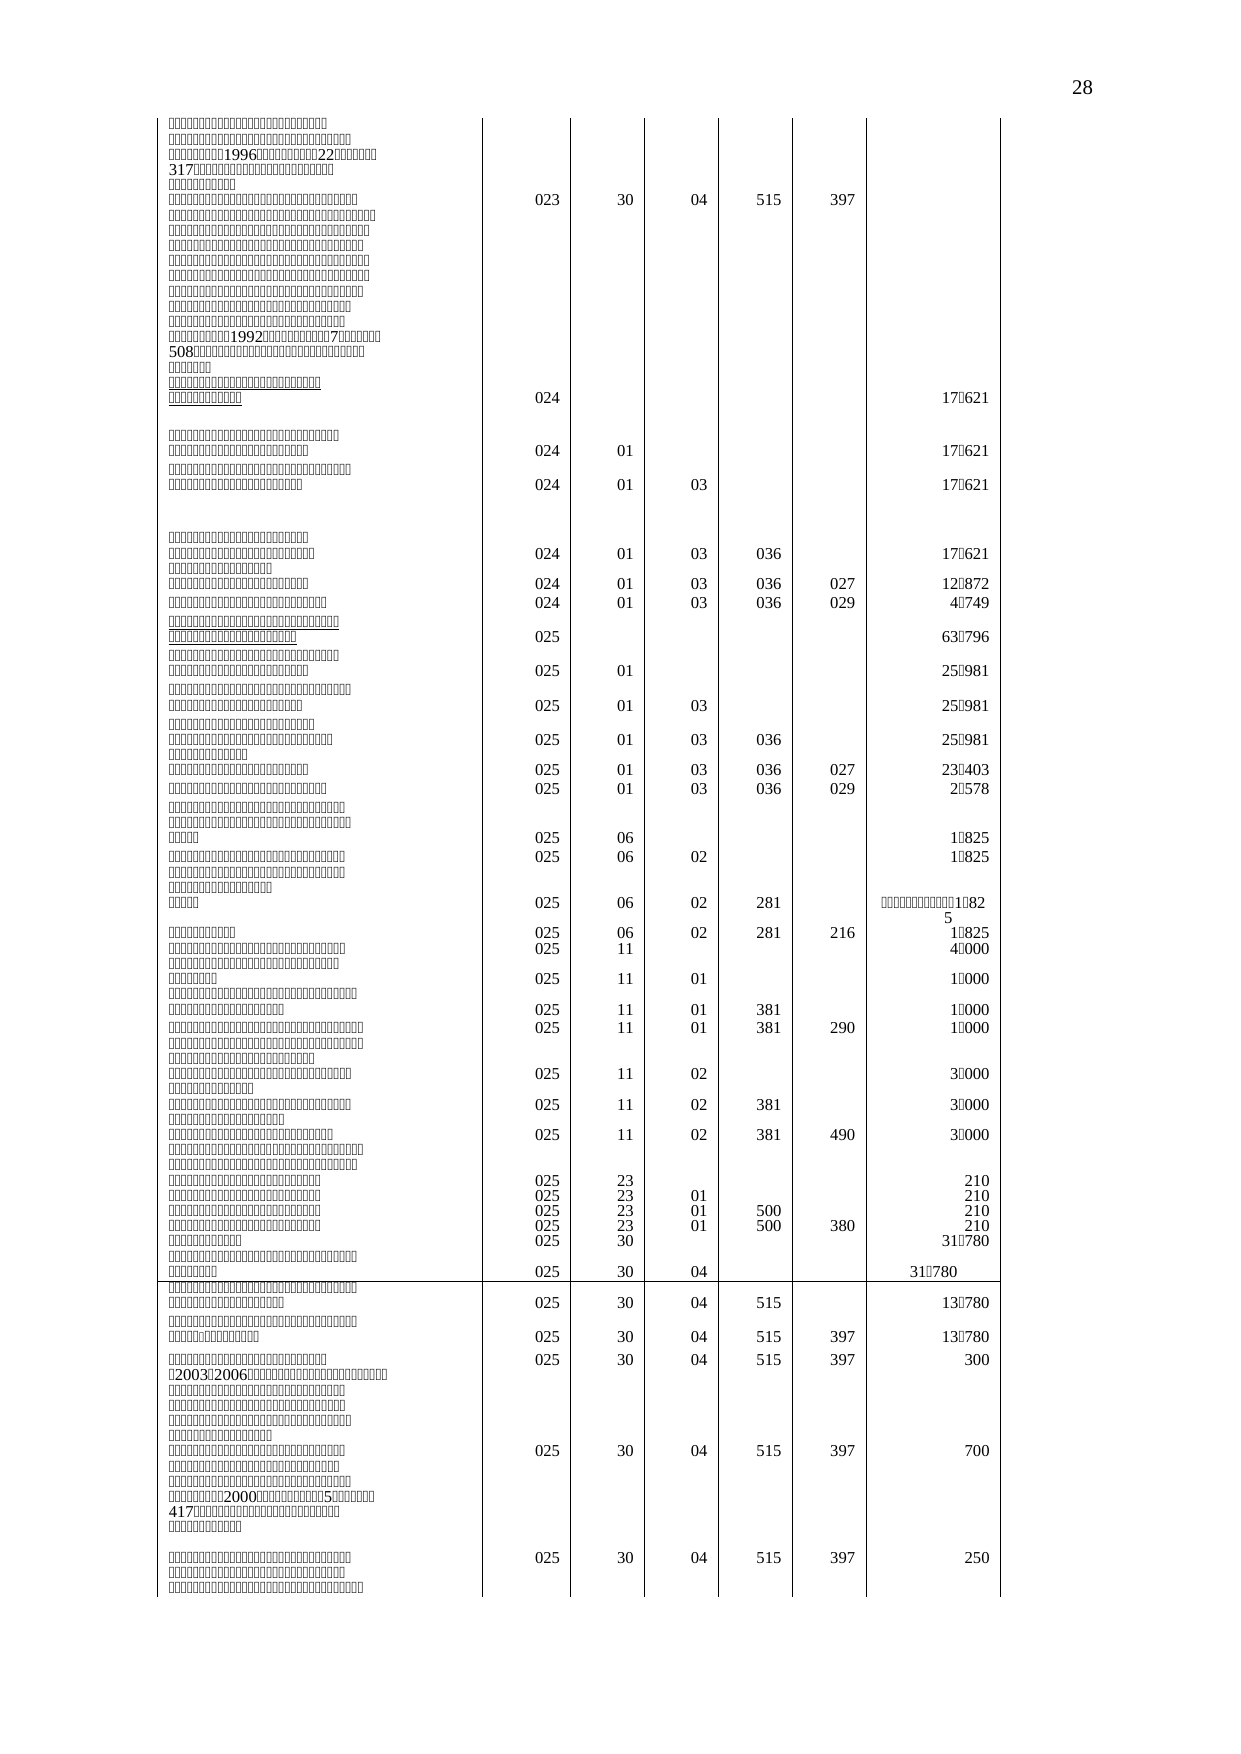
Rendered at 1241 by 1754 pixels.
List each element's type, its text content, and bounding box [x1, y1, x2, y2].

table_cell  [867, 764, 1000, 783]
table_cell [793, 1174, 866, 1189]
table_cell  [571, 1022, 644, 1068]
table_cell [793, 532, 866, 578]
table_cell  [571, 532, 644, 578]
table_cell  [719, 1445, 792, 1552]
table_cell [483, 118, 570, 194]
table_cell  [483, 1174, 570, 1189]
table_cell  [483, 988, 570, 1022]
table_cell  [483, 597, 570, 616]
table_cell      [158, 118, 482, 194]
table_cell  [571, 897, 644, 927]
table_cell   [158, 1250, 482, 1281]
table_cell   [158, 1068, 482, 1098]
table_cell  [867, 1316, 1000, 1354]
table_cell [719, 802, 792, 851]
table_cell  [867, 597, 1000, 616]
table_cell  [483, 958, 570, 988]
table_cell  [158, 1190, 482, 1205]
table_cell  [645, 1022, 718, 1068]
table_cell       [158, 1445, 482, 1552]
table_cell  [719, 897, 792, 927]
table_cell  [571, 464, 644, 532]
table_cell  [793, 1354, 866, 1445]
table_cell  [483, 1445, 570, 1552]
table_cell  [571, 1552, 644, 1597]
table_cell  [867, 1174, 1000, 1189]
table_cell  [719, 1129, 792, 1174]
table_cell  [719, 988, 792, 1022]
table_cell  [645, 1316, 718, 1354]
table_cell  [483, 1354, 570, 1445]
table_cell [793, 118, 866, 194]
table_cell  [483, 1205, 570, 1220]
table_cell [719, 118, 792, 194]
table_cell [571, 616, 644, 650]
table_cell  [571, 1282, 644, 1316]
table_cell  [645, 578, 718, 597]
table_cell [719, 377, 792, 430]
table_cell  [867, 1282, 1000, 1316]
table_cell   [158, 377, 482, 430]
table_cell  [483, 194, 570, 377]
table_cell  [719, 718, 792, 764]
table_cell  [645, 1282, 718, 1316]
table_cell  [867, 802, 1000, 851]
table_cell [719, 1174, 792, 1189]
table_cell    [158, 802, 482, 851]
table_cell  [867, 1068, 1000, 1098]
table_cell  [571, 718, 644, 764]
table_cell  [483, 1068, 570, 1098]
table_cell  [867, 1129, 1000, 1174]
table_cell  [867, 1445, 1000, 1552]
table_cell   [158, 684, 482, 718]
table_cell [645, 1235, 718, 1250]
table_cell  [867, 1220, 1000, 1235]
table_cell [719, 650, 792, 684]
table_cell  [645, 597, 718, 616]
table_cell  [719, 532, 792, 578]
table_cell  [793, 1220, 866, 1235]
table_cell  [867, 943, 1000, 958]
table_cell  [867, 988, 1000, 1022]
table_cell    [158, 1552, 482, 1597]
table_cell  [867, 927, 1000, 942]
table_cell  [719, 1220, 792, 1235]
table_cell  [571, 1205, 644, 1220]
table_cell  [793, 1022, 866, 1068]
table_cell  [158, 943, 482, 958]
table_cell  [793, 1316, 866, 1354]
table_cell  [571, 1235, 644, 1250]
table_cell [719, 958, 792, 988]
table_cell  [719, 1022, 792, 1068]
table_cell       [158, 1354, 482, 1445]
table_cell  [867, 1205, 1000, 1220]
table_cell  [158, 1235, 482, 1250]
table_cell [793, 650, 866, 684]
table_cell [793, 1205, 866, 1220]
table_cell   [158, 988, 482, 1022]
table_cell  [571, 1250, 644, 1281]
table_cell  [571, 1129, 644, 1174]
table_cell  [793, 1445, 866, 1552]
table_cell  [867, 650, 1000, 684]
table_cell  [483, 532, 570, 578]
table_cell  [483, 943, 570, 958]
table_cell  [867, 377, 1000, 430]
table_cell  [719, 1282, 792, 1316]
table_cell  [483, 1235, 570, 1250]
table_cell  [645, 783, 718, 802]
table_cell  [158, 578, 482, 597]
table_cell [645, 118, 718, 194]
table_cell   [158, 958, 482, 988]
table_cell  [571, 1068, 644, 1098]
table_cell [793, 430, 866, 464]
table_cell [719, 1190, 792, 1205]
table_cell  [645, 532, 718, 578]
table_cell  [867, 684, 1000, 718]
table_cell  [571, 927, 644, 942]
table_cell  [719, 764, 792, 783]
table_cell  [645, 988, 718, 1022]
table_cell [793, 943, 866, 958]
table_cell  [867, 430, 1000, 464]
table_cell  [483, 783, 570, 802]
table_cell [571, 118, 644, 194]
table_cell  [645, 958, 718, 988]
table_cell  [483, 1220, 570, 1235]
table_cell [719, 851, 792, 897]
table_cell  [793, 1129, 866, 1174]
table_cell [719, 616, 792, 650]
table_cell  [571, 430, 644, 464]
table_cell  [158, 897, 482, 927]
table_cell [645, 943, 718, 958]
table_cell  [483, 764, 570, 783]
table_cell  [571, 1316, 644, 1354]
table_cell [793, 897, 866, 927]
table_cell [645, 1174, 718, 1189]
table_cell   [158, 1098, 482, 1129]
table_cell  [483, 1250, 570, 1281]
table_cell [793, 684, 866, 718]
table_cell [793, 988, 866, 1022]
table_cell [719, 1235, 792, 1250]
table_cell  [571, 1174, 644, 1189]
table_cell  [645, 1190, 718, 1205]
table_cell  [483, 1098, 570, 1129]
table_cell  [719, 783, 792, 802]
table_cell    [158, 718, 482, 764]
table_cell  [793, 764, 866, 783]
table_cell    [158, 532, 482, 578]
table_cell  [719, 1316, 792, 1354]
table_cell  [483, 1552, 570, 1597]
table_cell  [867, 578, 1000, 597]
table_cell  [483, 616, 570, 650]
table_cell  [867, 616, 1000, 650]
table_cell  [867, 464, 1000, 532]
table_cell   [158, 1316, 482, 1354]
table_cell  [867, 1022, 1000, 1068]
table_cell [645, 430, 718, 464]
table_cell  [158, 1174, 482, 1189]
table_cell  [719, 927, 792, 942]
table_cell  [571, 783, 644, 802]
table_cell  [571, 684, 644, 718]
table_cell [645, 377, 718, 430]
table_cell  [645, 1205, 718, 1220]
table_cell  [867, 897, 1000, 927]
table_cell [867, 118, 1000, 194]
table_cell [719, 430, 792, 464]
table_cell  [793, 927, 866, 942]
table_cell [645, 616, 718, 650]
table_cell  [793, 783, 866, 802]
table_cell  [645, 684, 718, 718]
table_cell [793, 802, 866, 851]
table_cell  [645, 1354, 718, 1445]
table_cell  [571, 988, 644, 1022]
table_cell [571, 377, 644, 430]
table_cell  [571, 764, 644, 783]
table_cell  [483, 464, 570, 532]
table_cell [719, 1068, 792, 1098]
table_cell  [867, 1250, 1000, 1281]
table_cell  [645, 1129, 718, 1174]
table_cell  [719, 597, 792, 616]
table_cell  [158, 927, 482, 942]
table_cell  [719, 194, 792, 377]
table_cell [793, 718, 866, 764]
table_cell [793, 1250, 866, 1281]
table_cell  [483, 578, 570, 597]
table_cell  [158, 783, 482, 802]
table_cell  [483, 1190, 570, 1205]
table_cell  [867, 1098, 1000, 1129]
table_cell  [867, 1235, 1000, 1250]
table_cell   [158, 1282, 482, 1316]
table_cell [719, 464, 792, 532]
table_cell  [867, 1354, 1000, 1445]
table_cell  [645, 897, 718, 927]
table_cell  [645, 1068, 718, 1098]
table_cell  [793, 194, 866, 377]
table_cell    [158, 1129, 482, 1174]
table_cell  [483, 718, 570, 764]
table_cell  [867, 1552, 1000, 1597]
table_cell [793, 1282, 866, 1316]
table_cell  [645, 194, 718, 377]
table_cell  [483, 927, 570, 942]
table_cell  [719, 1205, 792, 1220]
table_cell  [645, 927, 718, 942]
table_cell  [867, 718, 1000, 764]
table_cell             [158, 194, 482, 377]
table_cell  [571, 958, 644, 988]
table_cell  [483, 1022, 570, 1068]
table_cell  [571, 943, 644, 958]
table_cell [793, 1235, 866, 1250]
table_cell  [483, 1129, 570, 1174]
table_cell  [645, 1552, 718, 1597]
table_cell  [645, 851, 718, 897]
table_cell  [483, 802, 570, 851]
table_cell [793, 616, 866, 650]
table_cell  [158, 1205, 482, 1220]
table_cell    [158, 851, 482, 897]
table_cell   [158, 616, 482, 650]
table_cell  [483, 650, 570, 684]
table_cell  [719, 1552, 792, 1597]
table_cell [793, 1098, 866, 1129]
table_cell  [867, 783, 1000, 802]
table_cell  [571, 1445, 644, 1552]
table_cell [867, 194, 1000, 377]
table_cell  [483, 897, 570, 927]
table_cell  [483, 377, 570, 430]
table_cell  [793, 597, 866, 616]
table_cell  [645, 764, 718, 783]
table_cell  [571, 851, 644, 897]
table_cell  [867, 1190, 1000, 1205]
table_cell  [793, 1552, 866, 1597]
table_cell [793, 464, 866, 532]
table_cell  [571, 1354, 644, 1445]
table_cell [719, 684, 792, 718]
table_cell  [571, 1190, 644, 1205]
table_cell [793, 1068, 866, 1098]
table_cell  [793, 578, 866, 597]
table_cell  [719, 578, 792, 597]
table_cell  [483, 1316, 570, 1354]
table_cell  [645, 1220, 718, 1235]
table_cell  [571, 650, 644, 684]
table_cell  [645, 1098, 718, 1129]
table_cell [719, 1250, 792, 1281]
table_cell [719, 943, 792, 958]
table_cell    [158, 1022, 482, 1068]
table_cell   [158, 650, 482, 684]
table_cell  [571, 578, 644, 597]
table_cell  [719, 1354, 792, 1445]
table_cell  [571, 194, 644, 377]
table_cell [793, 1190, 866, 1205]
table_cell  [571, 1098, 644, 1129]
table_cell  [645, 464, 718, 532]
table_cell [793, 958, 866, 988]
table_cell  [483, 851, 570, 897]
table_cell [793, 377, 866, 430]
table_cell  [571, 597, 644, 616]
table_cell  [867, 851, 1000, 897]
table_cell  [645, 1445, 718, 1552]
table_cell  [719, 1098, 792, 1129]
table_cell  [645, 718, 718, 764]
table_cell  [158, 597, 482, 616]
table_cell  [867, 532, 1000, 578]
table_cell  [158, 764, 482, 783]
table_cell [645, 802, 718, 851]
table_cell   [158, 430, 482, 464]
table_cell [645, 650, 718, 684]
table_cell  [483, 430, 570, 464]
table_cell  [483, 1282, 570, 1316]
table_cell  [645, 1250, 718, 1281]
table_cell  [571, 1220, 644, 1235]
table_cell [793, 851, 866, 897]
table_cell  [867, 958, 1000, 988]
table_cell   [158, 464, 482, 532]
table_cell  [158, 1220, 482, 1235]
table_cell  [571, 802, 644, 851]
table_cell  [483, 684, 570, 718]
